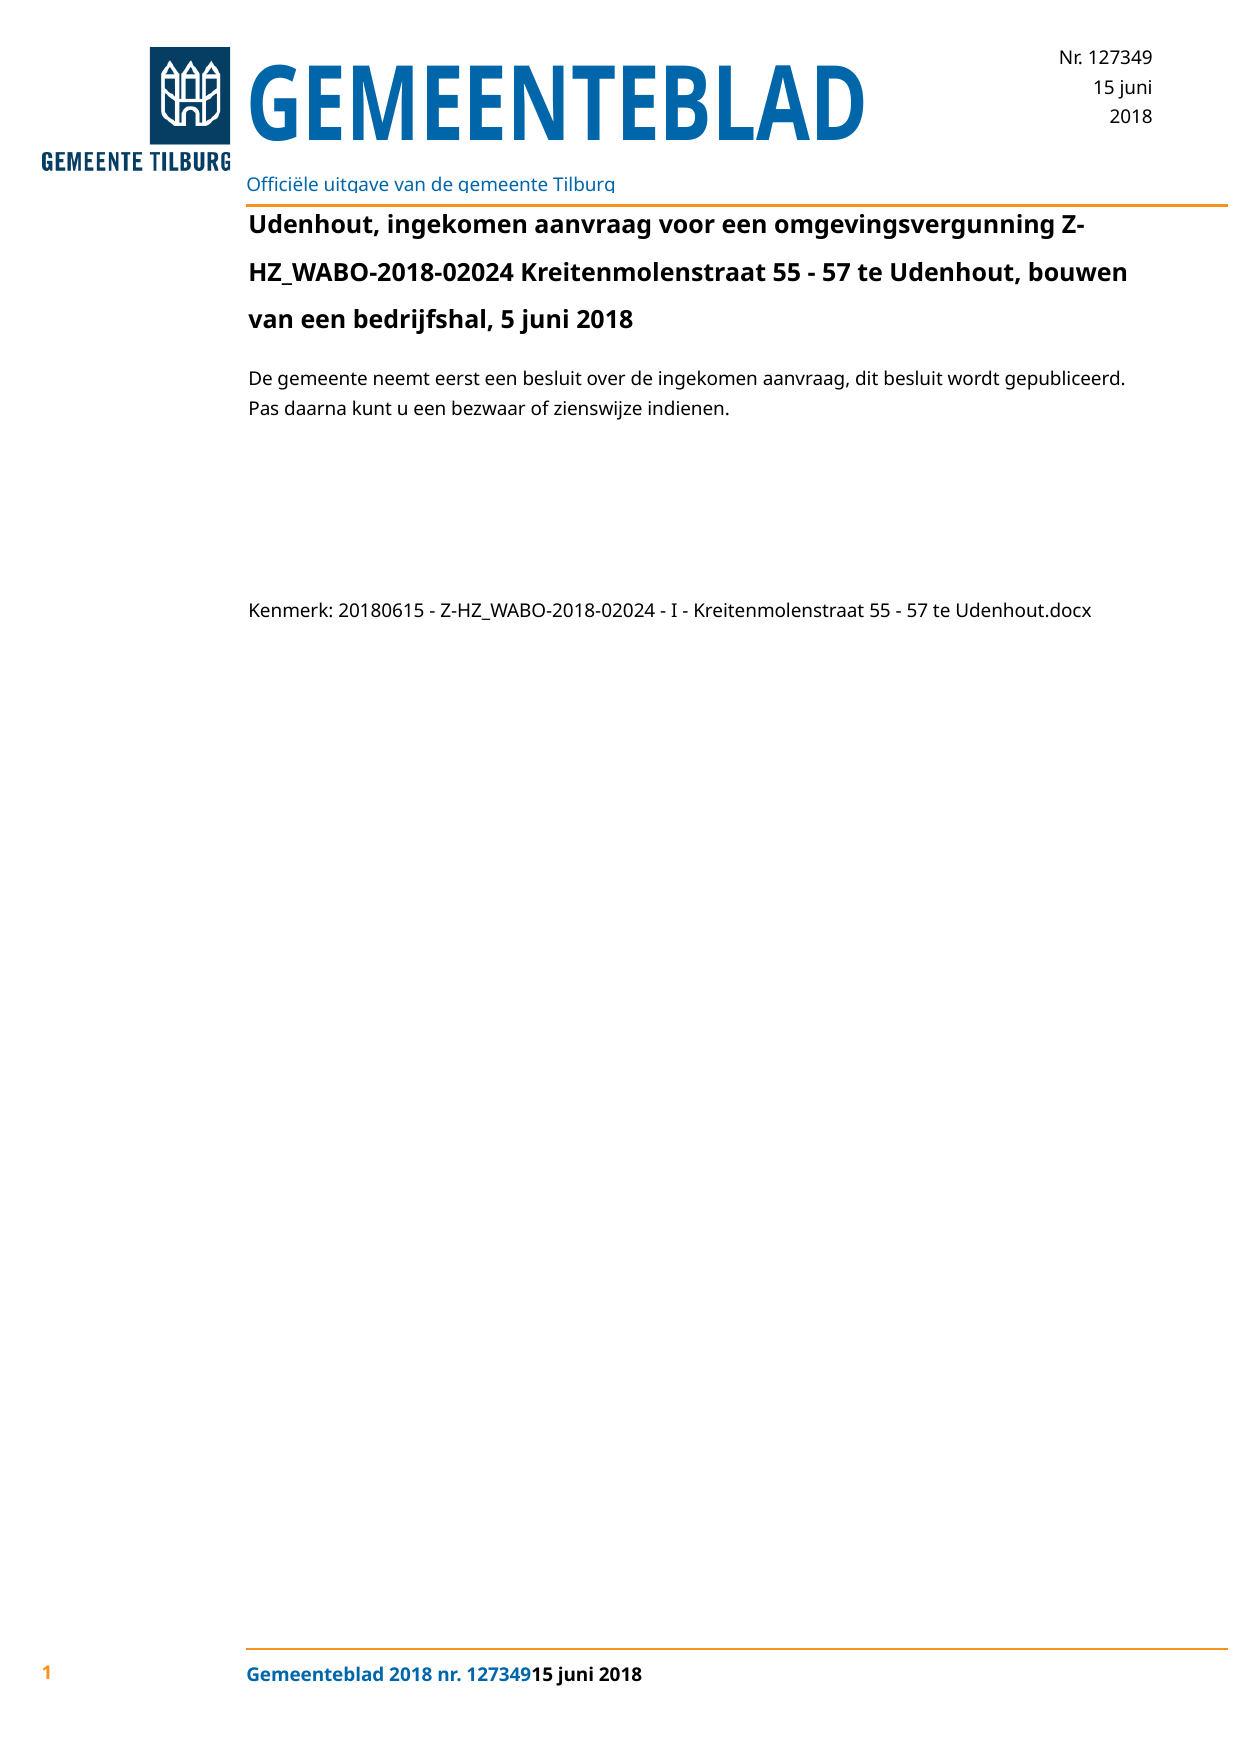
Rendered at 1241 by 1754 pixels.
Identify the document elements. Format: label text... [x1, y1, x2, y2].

text De gemeente neemt eerst een besluit over de ingekomen aanvraag, dit besluit wordt gepubliceerd. Pas daarna kunt u een bezwaar of zienswijze indienen. [248, 366, 1152, 421]
text Kenmerk: 20180615 - Z-HZ_WABO-2018-02024 - I - Kreitenmolenstraat 55 - 57 te Udenhout.docx [248, 597, 1152, 622]
picture [41, 47, 231, 172]
text Udenhout, ingekomen aanvraag voor een omgevingsvergunning Z-HZ_WABO-2018-02024 Kreitenmolenstraat 55 - 57 te Udenhout, bouwen van een bedrijfshal, 5 juni 2018 [248, 207, 1152, 336]
